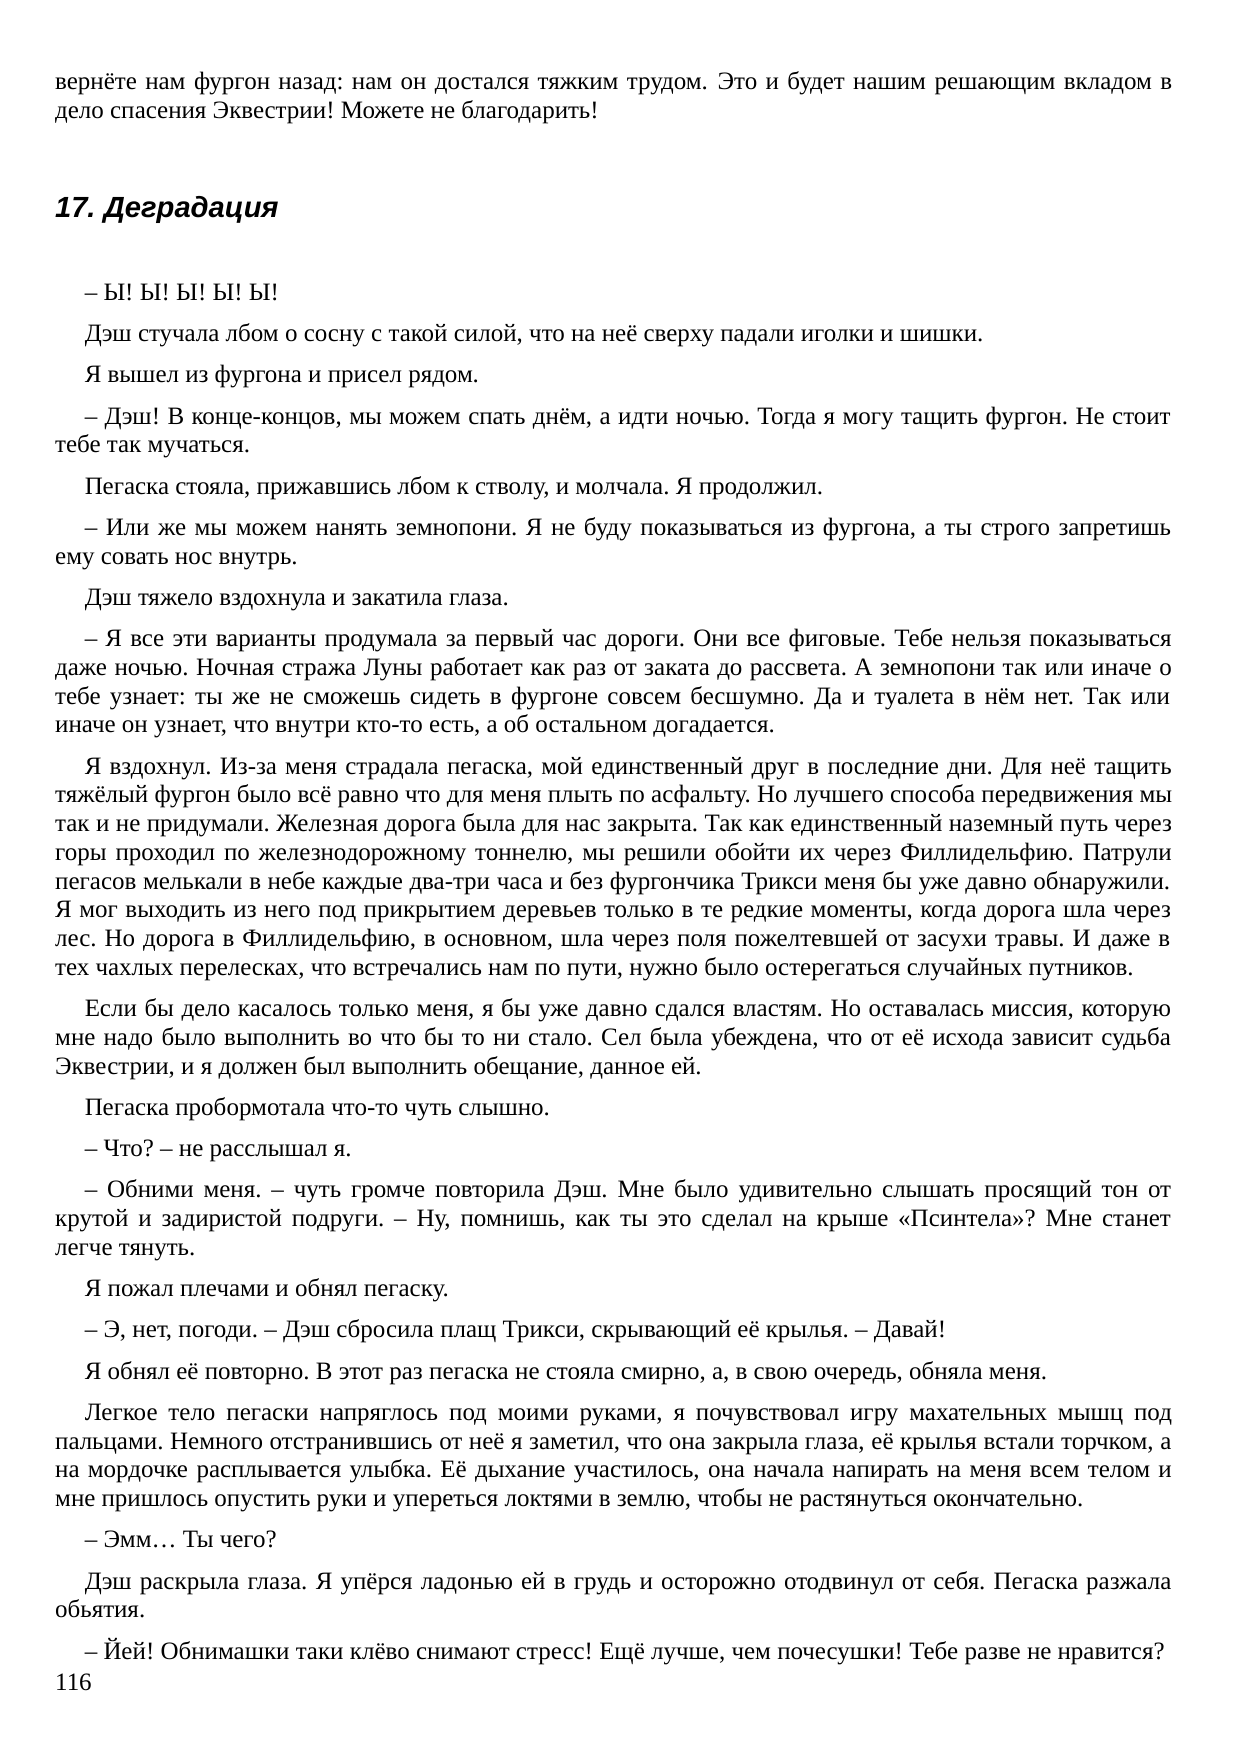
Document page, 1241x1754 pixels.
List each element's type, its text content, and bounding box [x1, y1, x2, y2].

text Я вышел из фургона и присел рядом. [55, 359, 1173, 388]
text Пегаска пробормотала что-то чуть слышно. [55, 1092, 1173, 1121]
text – Что? – не расслышал я. [55, 1133, 1173, 1162]
text – Э, нет, погоди. – Дэш сбросила плащ Трикси, скрывающий её крылья. – Давай! [55, 1314, 1173, 1343]
text вернёте нам фургон назад: нам он достался тяжким трудом. Это и будет нашим решающим вкладом в дело спасения Эквестрии! Можете не благодарить! [55, 66, 1173, 123]
text Я пожал плечами и обнял пегаску. [55, 1273, 1173, 1302]
text Я вздохнул. Из-за меня страдала пегаска, мой единственный друг в последние дни. Для неё тащить тяжёлый фургон было всё равно что для меня плыть по асфальту. Но лучшего способа передвижения мы так и не придумали. Железная дорога была для нас закрыта. Так как единственный наземный путь через горы проходил по железнодорожному тоннелю, мы решили обойти их через Филлидельфию. Патрули пегасов мелькали в небе каждые два-три часа и без фургончика Трикси меня бы уже давно обнаружили. Я мог выходить из него под прикрытием деревьев только в те редкие моменты, когда дорога шла через лес. Но дорога в Филлидельфию, в основном, шла через поля пожелтевшей от засухи травы. И даже в тех чахлых перелесках, что встречались нам по пути, нужно было остерегаться случайных путников. [55, 751, 1173, 981]
text – Ы! Ы! Ы! Ы! Ы! [55, 277, 1173, 306]
text Пегаска стояла, прижавшись лбом к стволу, и молчала. Я продолжил. [55, 471, 1173, 499]
text Дэш стучала лбом о сосну с такой силой, что на неё сверху падали иголки и шишки. [55, 318, 1173, 347]
text Я обнял её повторно. В этот раз пегаска не стояла смирно, а, в свою очередь, обняла меня. [55, 1356, 1173, 1384]
text Легкое тело пегаски напряглось под моими руками, я почувствовал игру махательных мышц под пальцами. Немного отстранившись от неё я заметил, что она закрыла глаза, её крылья встали торчком, а на мордочке расплывается улыбка. Её дыхание участилось, она начала напирать на меня всем телом и мне пришлось опустить руки и упереться локтями в землю, чтобы не растянуться окончательно. [55, 1397, 1173, 1512]
text Дэш тяжело вздохнула и закатила глаза. [55, 582, 1173, 611]
text – Или же мы можем нанять земнопони. Я не буду показываться из фургона, а ты строго запретишь ему совать нос внутрь. [55, 512, 1173, 569]
text – Дэш! В конце-концов, мы можем спать днём, а идти ночью. Тогда я могу тащить фургон. Не стоит тебе так мучаться. [55, 401, 1173, 458]
text – Эмм… Ты чего? [55, 1524, 1173, 1553]
text Если бы дело касалось только меня, я бы уже давно сдался властям. Но оставалась миссия, которую мне надо было выполнить во что бы то ни стало. Сел была убеждена, что от её исхода зависит судьба Эквестрии, и я должен был выполнить обещание, данное ей. [55, 993, 1173, 1079]
text Дэш раскрыла глаза. Я упёрся ладонью ей в грудь и осторожно отодвинул от себя. Пегаска разжала обьятия. [55, 1566, 1173, 1623]
text – Я все эти варианты продумала за первый час дороги. Они все фиговые. Тебе нельзя показываться даже ночью. Ночная стража Луны работает как раз от заката до рассвета. А земнопони так или иначе о тебе узнает: ты же не сможешь сидеть в фургоне совсем бесшумно. Да и туалета в нём нет. Так или иначе он узнает, что внутри кто-то есть, а об остальном догадается. [55, 623, 1173, 738]
text – Йей! Обнимашки таки клёво снимают стресс! Ещё лучше, чем почесушки! Тебе разве не нравится? [55, 1636, 1173, 1664]
text – Обними меня. – чуть громче повторила Дэш. Мне было удивительно слышать просящий тон от крутой и задиристой подруги. – Ну, помнишь, как ты это сделал на крыше «Псинтела»? Мне станет легче тянуть. [55, 1174, 1173, 1261]
subtitle 17. Деградация [55, 190, 1173, 223]
